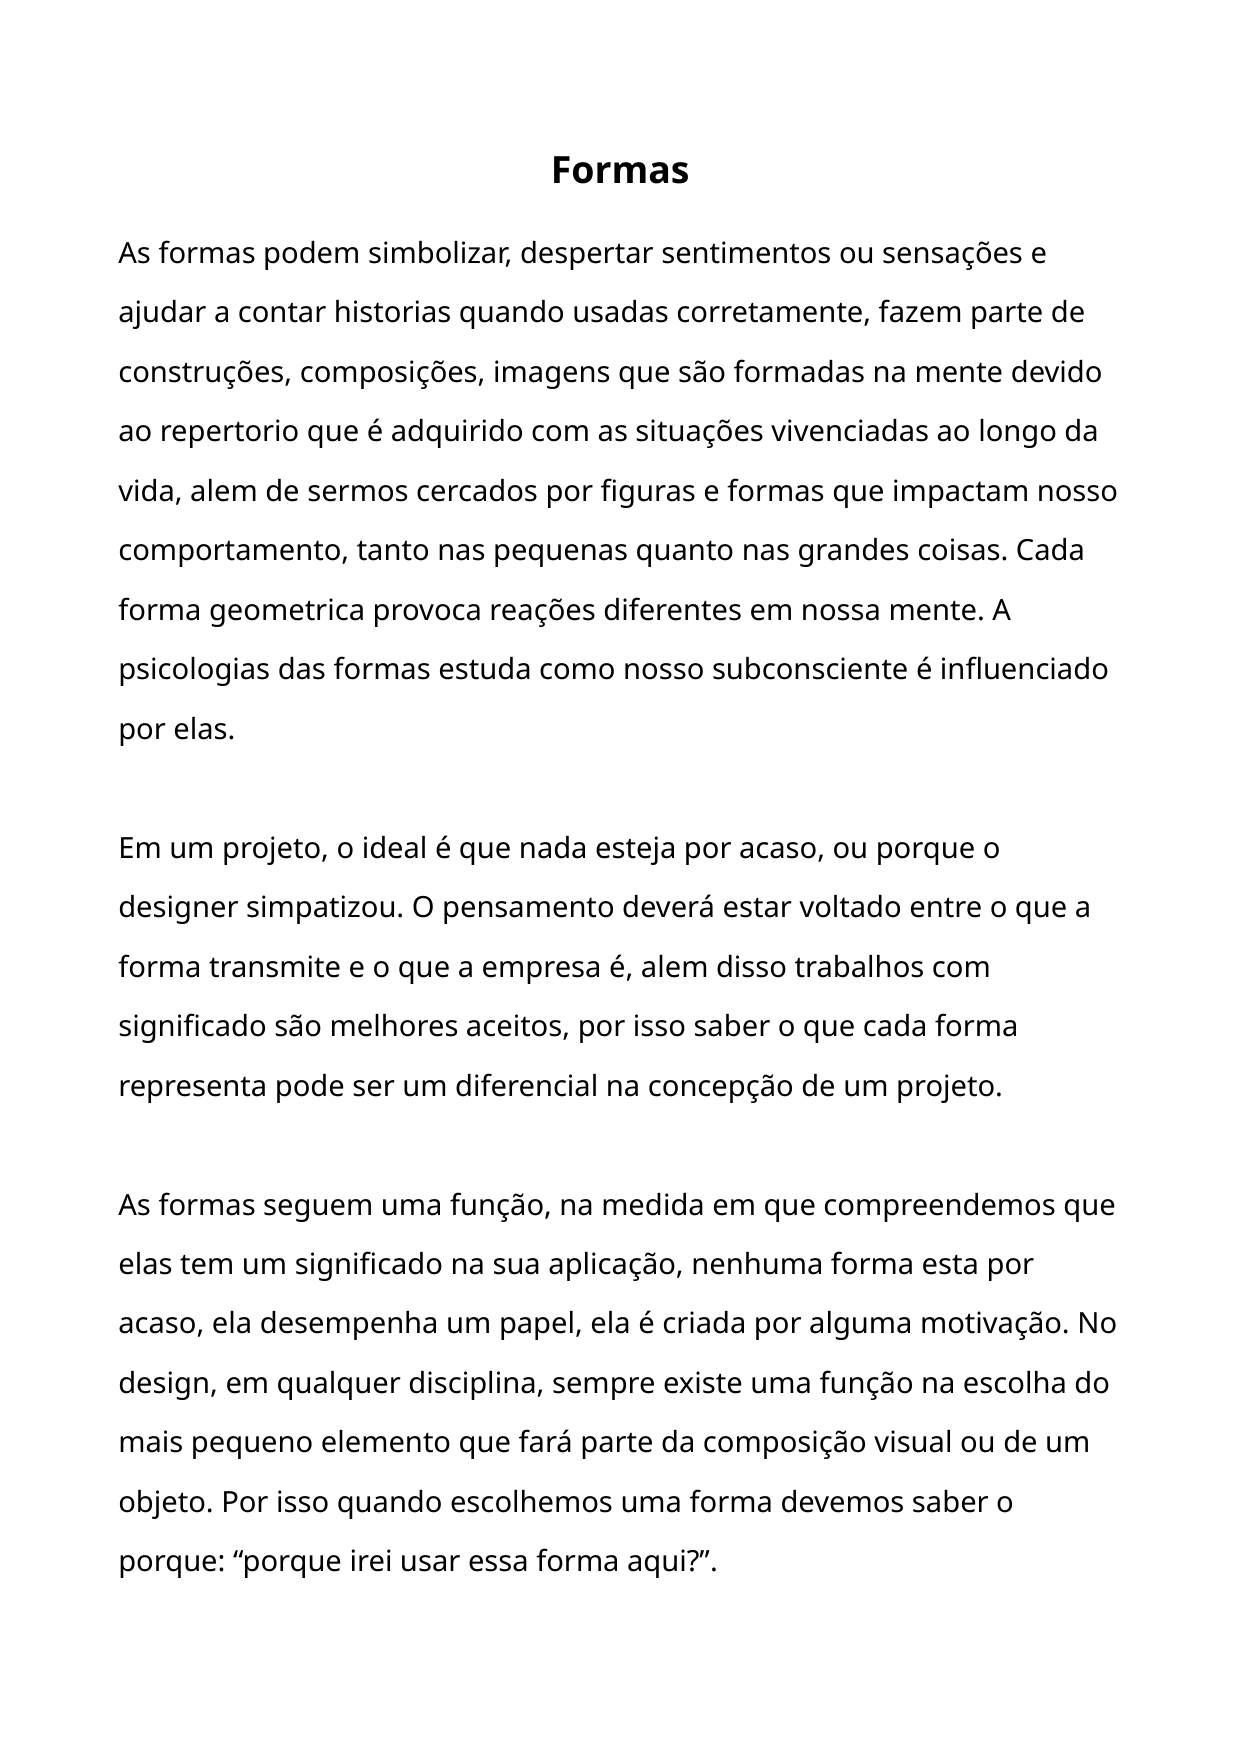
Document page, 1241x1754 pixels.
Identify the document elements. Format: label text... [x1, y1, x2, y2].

subtitle Formas [118, 143, 1122, 194]
text As formas seguem uma função, na medida em que compreendemos que elas tem um significado na sua aplicação, nenhuma forma esta por acaso, ela desempenha um papel, ela é criada por alguma motivação. No design, em qualquer disciplina, sempre existe uma função na escolha do mais pequeno elemento que fará parte da composição visual ou de um objeto. Por isso quando escolhemos uma forma devemos saber o porque: “porque irei usar essa forma aqui?”. [118, 1184, 1122, 1580]
text As formas podem simbolizar, despertar sentimentos ou sensações e ajudar a contar historias quando usadas corretamente, fazem parte de construções, composições, imagens que são formadas na mente devido ao repertorio que é adquirido com as situações vivenciadas ao longo da vida, alem de sermos cercados por figuras e formas que impactam nosso comportamento, tanto nas pequenas quanto nas grandes coisas. Cada forma geometrica provoca reações diferentes em nossa mente. A psicologias das formas estuda como nosso subconsciente é influenciado por elas. [118, 232, 1122, 748]
text Em um projeto, o ideal é que nada esteja por acaso, ou porque o designer simpatizou. O pensamento deverá estar voltado entre o que a forma transmite e o que a empresa é, alem disso trabalhos com significado são melhores aceitos, por isso saber o que cada forma representa pode ser um diferencial na concepção de um projeto. [118, 827, 1122, 1104]
